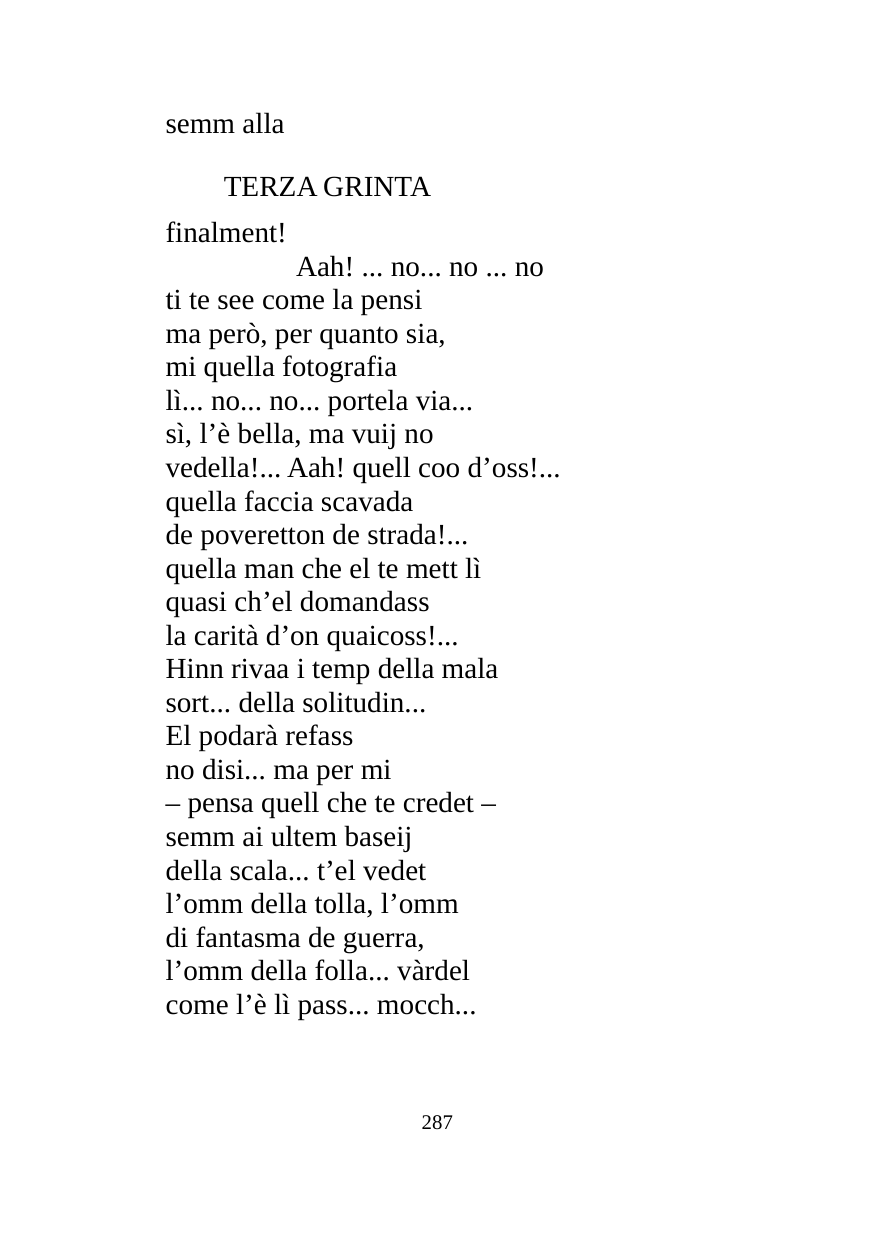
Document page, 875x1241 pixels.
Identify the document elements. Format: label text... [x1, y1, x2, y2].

text semm alla [165, 106, 768, 140]
text finalment! [165, 215, 768, 249]
text Aah! ... no... no ... no [296, 249, 768, 282]
text TERZA GRINTA [223, 169, 768, 203]
text ti te see come la pensi ma però, per quanto sia, mi quella fotografia lì... no... no... portela via... sì, l’è bella, ma vuij no vedella!... Aah! quell coo d’oss!... quella faccia scavada de poveretton de strada!... quella man che el te mett lì quasi ch’el domandass la carità d’on quaicoss!... Hinn rivaa i temp della mala sort... della solitudin... El podarà refass no disi... ma per mi – pensa quell che te credet – semm ai ultem baseij della scala... t’el vedet l’omm della tolla, l’omm di fantasma de guerra, l’omm della folla... vàrdel come l’è lì pass... mocch... [165, 282, 768, 1020]
